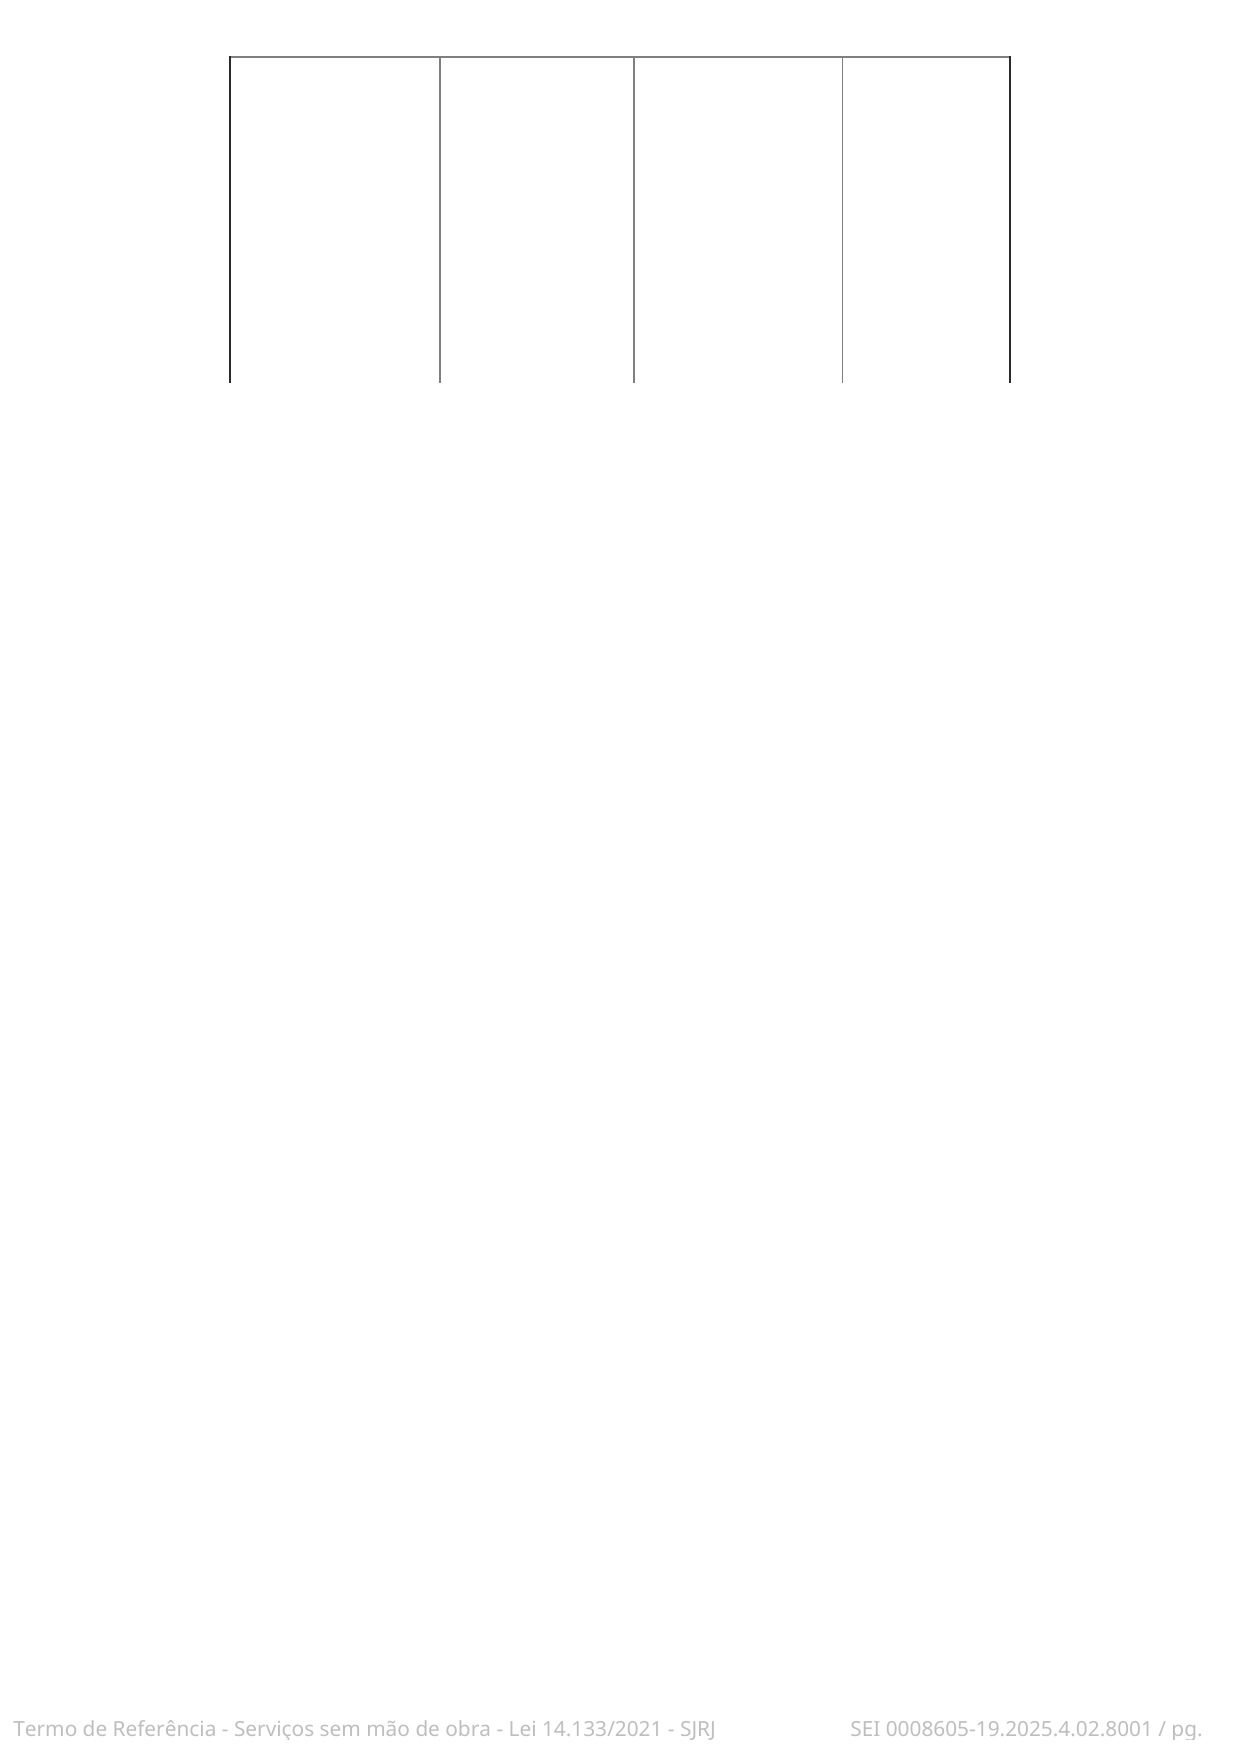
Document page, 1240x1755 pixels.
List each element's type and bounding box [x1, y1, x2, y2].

table_cell [231, 58, 439, 382]
table_cell [843, 58, 1009, 382]
table_cell [635, 58, 842, 382]
table_cell [441, 58, 633, 382]
